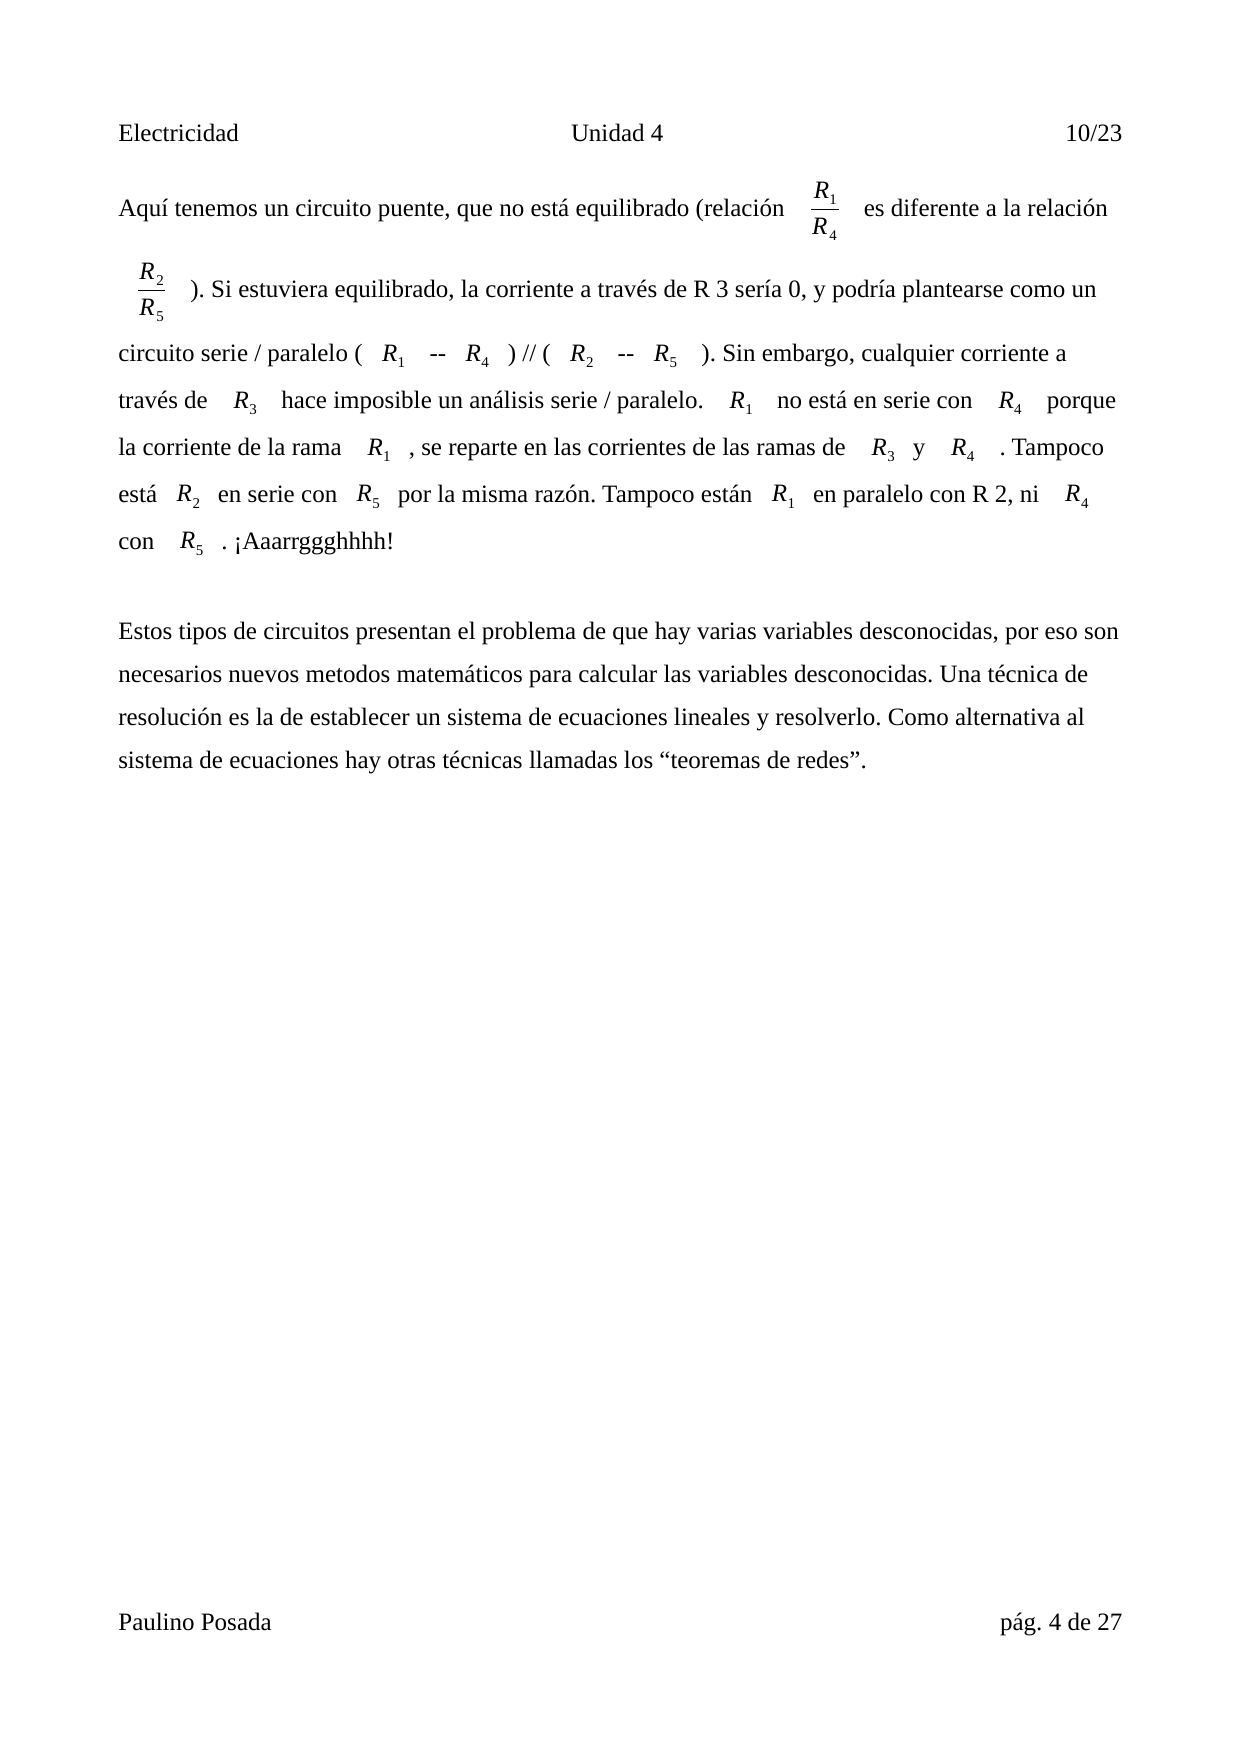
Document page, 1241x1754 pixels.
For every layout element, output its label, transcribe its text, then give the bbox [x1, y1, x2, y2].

text Estos tipos de circuitos presentan el problema de que hay varias variables desconocidas, por eso son necesarios nuevos metodos matemáticos para calcular las variables desconocidas. Una técnica de resolución es la de establecer un sistema de ecuaciones lineales y resolverlo. Como alternativa al sistema de ecuaciones hay otras técnicas llamadas los “teoremas de redes”. [118, 616, 1122, 774]
text Aquí tenemos un circuito puente, que no está equilibrado (relación es diferente a la relación ). Si estuviera equilibrado, la corriente a través de R 3 sería 0, y podría plantearse como un circuito serie / paralelo ( --) // ( -- ). Sin embargo, cualquier corriente a través de hace imposible un análisis serie / paralelo. no está en serie con porque la corriente de la rama , se reparte en las corrientes de las ramas de y . Tampoco estáen serie conpor la misma razón. Tampoco estánen paralelo con R 2, ni con . ¡Aaarrggghhhh! [118, 176, 1122, 558]
